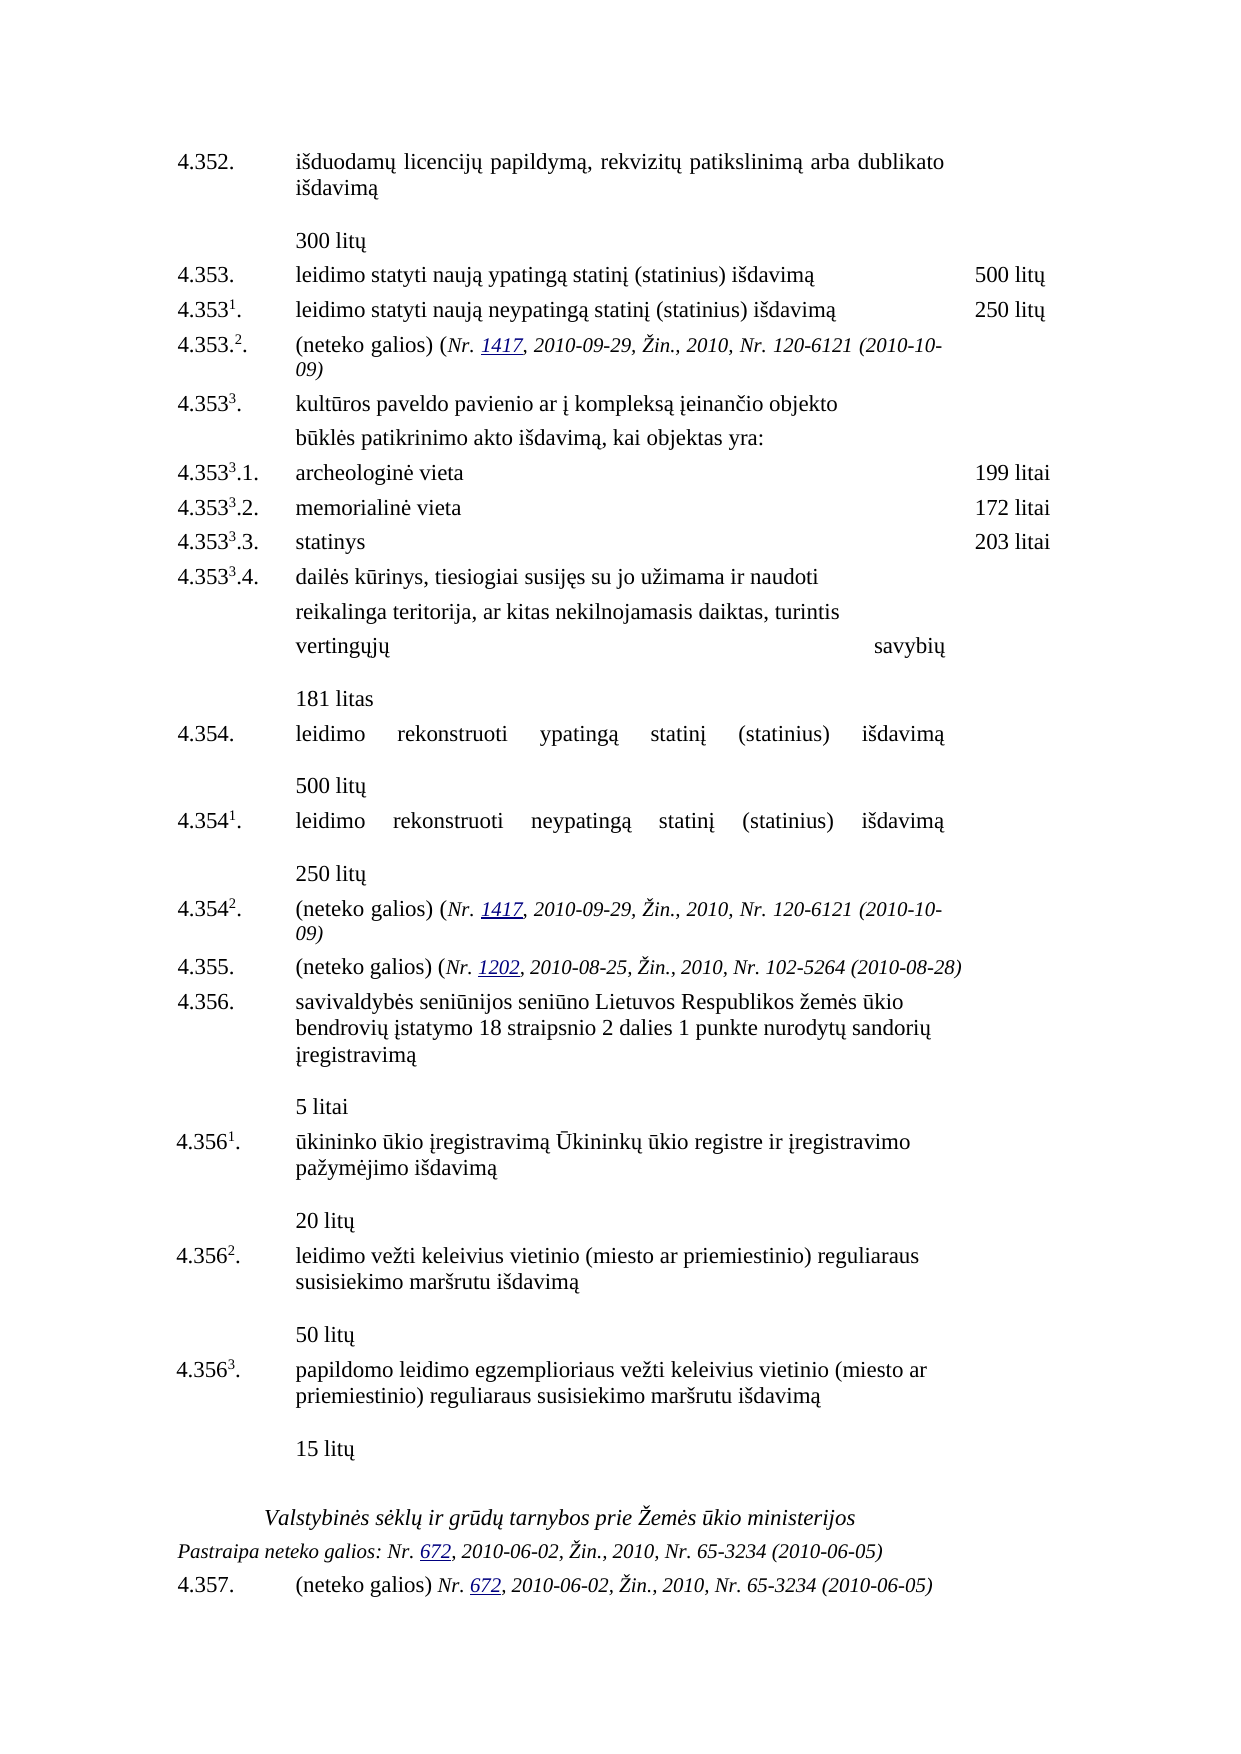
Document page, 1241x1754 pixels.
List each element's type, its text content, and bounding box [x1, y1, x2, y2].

text reikalinga teritorija, ar kitas nekilnojamasis daiktas, turintis [177, 598, 1122, 624]
text 4.3533. kultūros paveldo pavienio ar į kompleksą įeinančio objekto [177, 389, 1122, 416]
text 4.3541. leidimo rekonstruoti neypatingą statinį (statinius) išdavimą 250 litų [177, 807, 945, 886]
text 4.3533.2. memorialinė vieta 172 litai [177, 494, 1122, 520]
text 4.3533.4. dailės kūrinys, tiesiogiai susijęs su jo užimama ir naudoti [177, 563, 1122, 589]
text 4.3562. leidimo vežti keleivius vietinio (miesto ar priemiestinio) reguliaraus susisiekimo maršrutu išdavimą 50 litų [176, 1242, 945, 1347]
text 4.352. išduodamų licencijų papildymą, rekvizitų patikslinimą arba dublikato išdavimą 300 litų [177, 148, 945, 253]
text 4.353. leidimo statyti naują ypatingą statinį (statinius) išdavimą 500 litų [177, 261, 1122, 288]
text 4.3563. papildomo leidimo egzemplioriaus vežti keleivius vietinio (miesto ar priemiestinio) reguliaraus susisiekimo maršrutu išdavimą 15 litų [176, 1356, 945, 1461]
text 4.3533.3. statinys 203 litai [177, 528, 1122, 555]
text 4.353.2. (neteko galios) (Nr. 1417, 2010-09-29, Žin., 2010, Nr. 120-6121 (2010-10-09) [177, 331, 945, 381]
text 4.357. (neteko galios) Nr. 672, 2010-06-02, Žin., 2010, Nr. 65-3234 (2010-06-05) [177, 1571, 945, 1597]
text Pastraipa neteko galios: Nr. 672, 2010-06-02, Žin., 2010, Nr. 65-3234 (2010-06-05) [177, 1539, 945, 1563]
text 4.355. (neteko galios) (Nr. 1202, 2010-08-25, Žin., 2010, Nr. 102-5264 (2010-08-28) [177, 953, 1122, 980]
text Valstybinės sėklų ir grūdų tarnybos prie Žemės ūkio ministerijos [177, 1504, 945, 1530]
text 4.3542. (neteko galios) (Nr. 1417, 2010-09-29, Žin., 2010, Nr. 120-6121 (2010-10-09) [177, 894, 945, 945]
text 4.354. leidimo rekonstruoti ypatingą statinį (statinius) išdavimą 500 litų [177, 720, 945, 799]
text 4.3561. ūkininko ūkio įregistravimą Ūkininkų ūkio registre ir įregistravimo pažymėjimo išdavimą 20 litų [176, 1128, 945, 1233]
text 4.356. savivaldybės seniūnijos seniūno Lietuvos Respublikos žemės ūkio bendrovių įstatymo 18 straipsnio 2 dalies 1 punkte nurodytų sandorių įregistravimą 5 litai [177, 988, 945, 1120]
text vertingųjų savybių 181 litas [295, 632, 945, 711]
text būklės patikrinimo akto išdavimą, kai objektas yra: [177, 424, 1122, 451]
text 4.3531. leidimo statyti naują neypatingą statinį (statinius) išdavimą 250 litų [177, 296, 1122, 322]
text 4.3533.1. archeologinė vieta 199 litai [177, 459, 1122, 485]
